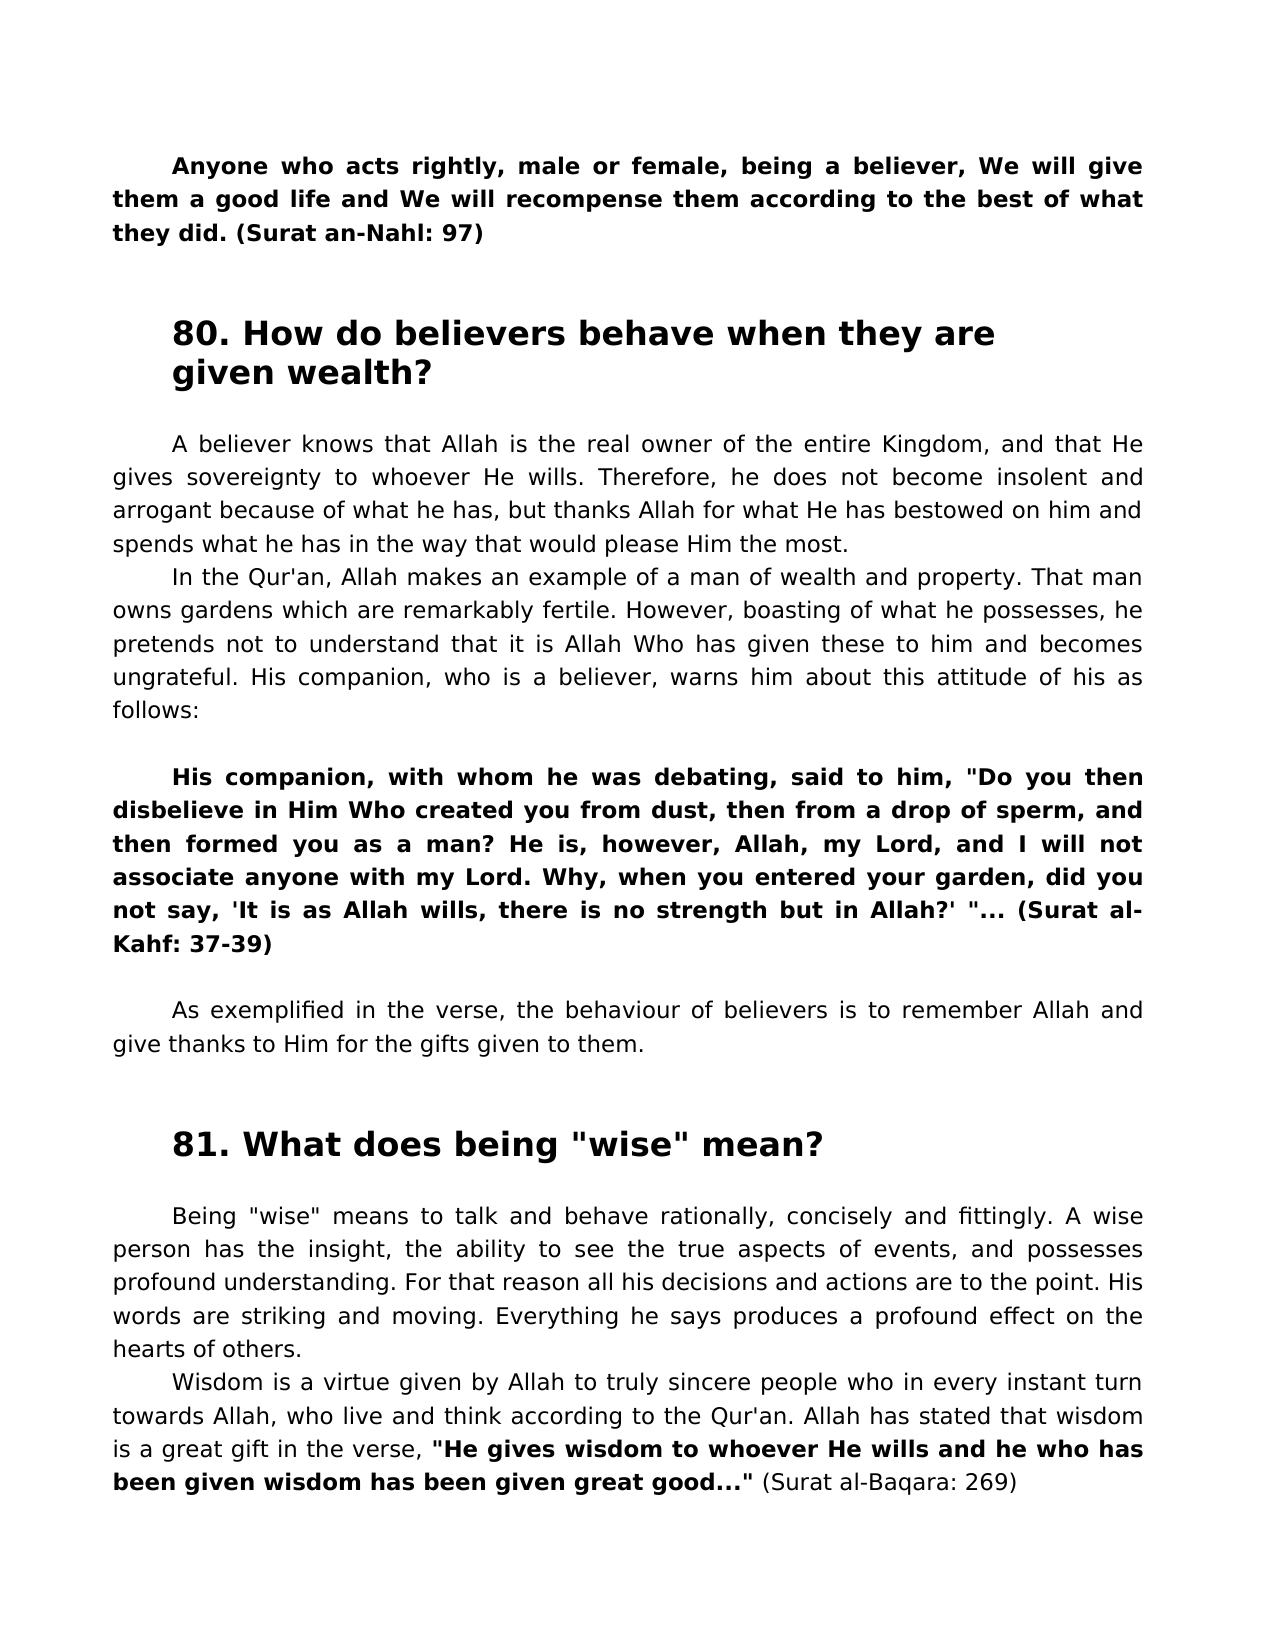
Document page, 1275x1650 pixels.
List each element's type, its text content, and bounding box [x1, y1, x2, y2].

text A believer knows that Allah is the real owner of the entire Kingdom, and that He gives sovereignty to whoever He wills. Therefore, he does not become insolent and arrogant because of what he has, but thanks Allah for what He has bestowed on him and spends what he has in the way that would please Him the most. [112, 425, 1145, 559]
text 80. How do believers behave when they are [112, 314, 1145, 353]
text Anyone who acts rightly, male or female, being a believer, We will give them a good life and We will recompense them according to the best of what they did. (Surat an-Nahl: 97) [112, 148, 1145, 248]
text As exemplified in the verse, the behaviour of believers is to remember Allah and give thanks to Him for the gifts given to them. [112, 992, 1145, 1059]
text In the Qur'an, Allah makes an example of a man of wealth and property. That man owns gardens which are remarkably fertile. However, boasting of what he possesses, he pretends not to understand that it is Allah Who has given these to him and becomes ungrateful. His companion, who is a believer, warns him about this attitude of his as follows: [112, 559, 1145, 725]
text Being "wise" means to talk and behave rationally, concisely and fittingly. A wise person has the insight, the ability to see the true aspects of events, and possesses profound understanding. For that reason all his decisions and actions are to the point. His words are striking and moving. Everything he says produces a profound effect on the hearts of others. [112, 1197, 1145, 1364]
text given wealth? [112, 353, 1145, 392]
text Wisdom is a virtue given by Allah to truly sincere people who in every instant turn towards Allah, who live and think according to the Qur'an. Allah has stated that wisdom is a great gift in the verse, "He gives wisdom to whoever He wills and he who has been given wisdom has been given great good..." (Surat al-Baqara: 269) [112, 1364, 1145, 1497]
text His companion, with whom he was debating, said to him, "Do you then disbelieve in Him Who created you from dust, then from a drop of sperm, and then formed you as a man? He is, however, Allah, my Lord, and I will not associate anyone with my Lord. Why, when you entered your garden, did you not say, 'It is as Allah wills, there is no strength but in Allah?' "... (Surat al-Kahf: 37-39) [112, 759, 1145, 959]
text 81. What does being "wise" mean? [112, 1125, 1145, 1164]
